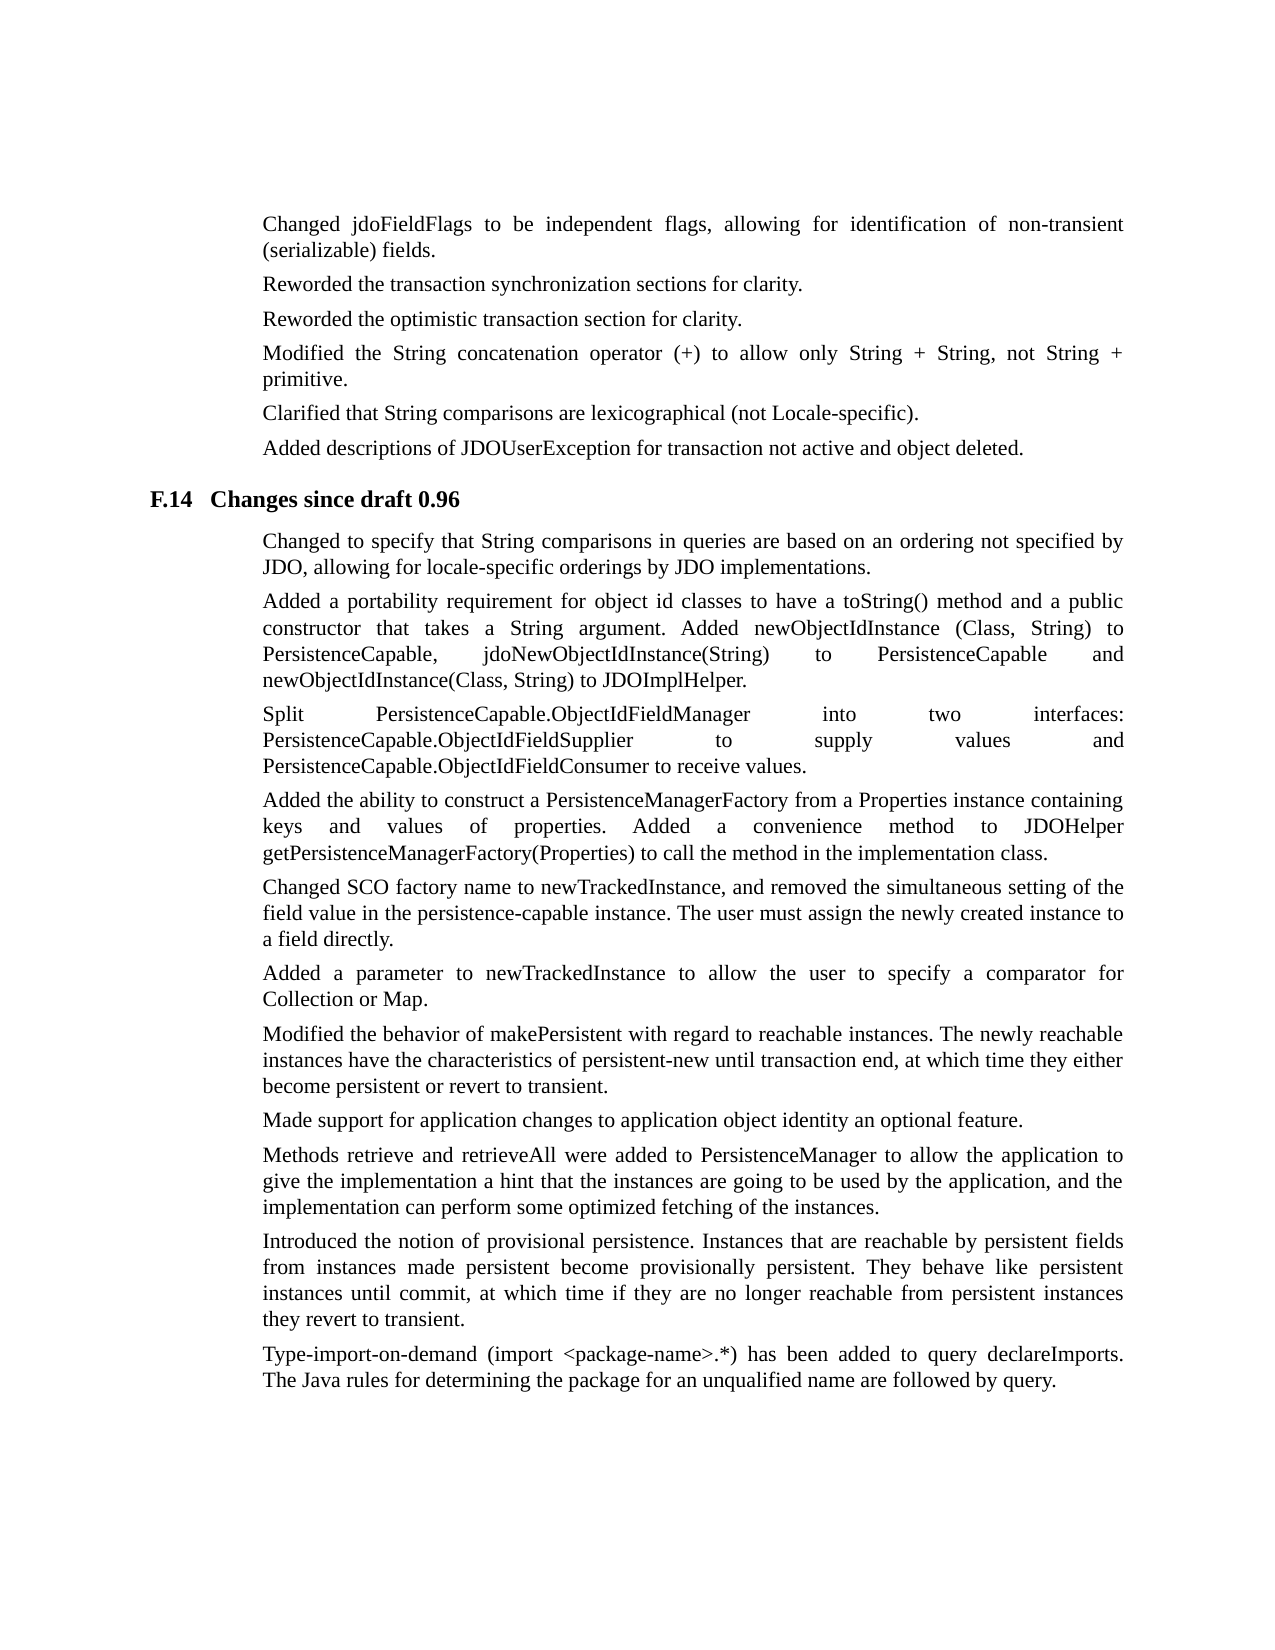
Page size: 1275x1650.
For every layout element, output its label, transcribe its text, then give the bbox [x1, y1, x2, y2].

text Clarified that String comparisons are lexicographical (not Locale-specific). [262, 399, 1125, 426]
text Added the ability to construct a PersistenceManagerFactory from a Properties instance containing keys and values of properties. Added a convenience method to JDOHelper getPersistenceManagerFactory(Properties) to call the method in the implementation class. [262, 787, 1125, 865]
text Changed jdoFieldFlags to be independent flags, allowing for identification of non-transient (serializable) fields. [262, 210, 1125, 262]
text Modified the behavior of makePersistent with regard to reachable instances. The newly reachable instances have the characteristics of persistent-new until transaction end, at which time they either become persistent or revert to transient. [262, 1020, 1125, 1098]
text Added a portability requirement for object id classes to have a toString() method and a public constructor that takes a String argument. Added newObjectIdInstance (Class, String) to PersistenceCapable, jdoNewObjectIdInstance(String) to PersistenceCapable and newObjectIdInstance(Class, String) to JDOImplHelper. [262, 588, 1125, 692]
text Introduced the notion of provisional persistence. Instances that are reachable by persistent fields from instances made persistent become provisionally persistent. They behave like persistent instances until commit, at which time if they are no longer reachable from persistent instances they revert to transient. [262, 1227, 1125, 1331]
subtitle Changes since draft 0.96 [150, 485, 1125, 513]
text Added a parameter to newTrackedInstance to allow the user to specify a comparator for Collection or Map. [262, 959, 1125, 1012]
text Split PersistenceCapable.ObjectIdFieldManager into two interfaces: PersistenceCapable.ObjectIdFieldSupplier to supply values and PersistenceCapable.ObjectIdFieldConsumer to receive values. [262, 700, 1125, 778]
text Modified the String concatenation operator (+) to allow only String + String, not String + primitive. [262, 339, 1125, 391]
text Reworded the optimistic transaction section for clarity. [262, 305, 1125, 331]
text Made support for application changes to application object identity an optional feature. [262, 1106, 1125, 1132]
text Changed to specify that String comparisons in queries are based on an ordering not specified by JDO, allowing for locale-specific orderings by JDO implementations. [262, 527, 1125, 579]
text Methods retrieve and retrieveAll were added to PersistenceManager to allow the application to give the implementation a hint that the instances are going to be used by the application, and the implementation can perform some optimized fetching of the instances. [262, 1141, 1125, 1219]
text Reworded the transaction synchronization sections for clarity. [262, 270, 1125, 296]
text Changed SCO factory name to newTrackedInstance, and removed the simultaneous setting of the field value in the persistence-capable instance. The user must assign the newly created instance to a field directly. [262, 873, 1125, 951]
text Type-import-on-demand (import <package-name>.*) has been added to query declareImports. The Java rules for determining the package for an unqualified name are followed by query. [262, 1340, 1125, 1392]
text Added descriptions of JDOUserException for transaction not active and object deleted. [262, 434, 1125, 460]
